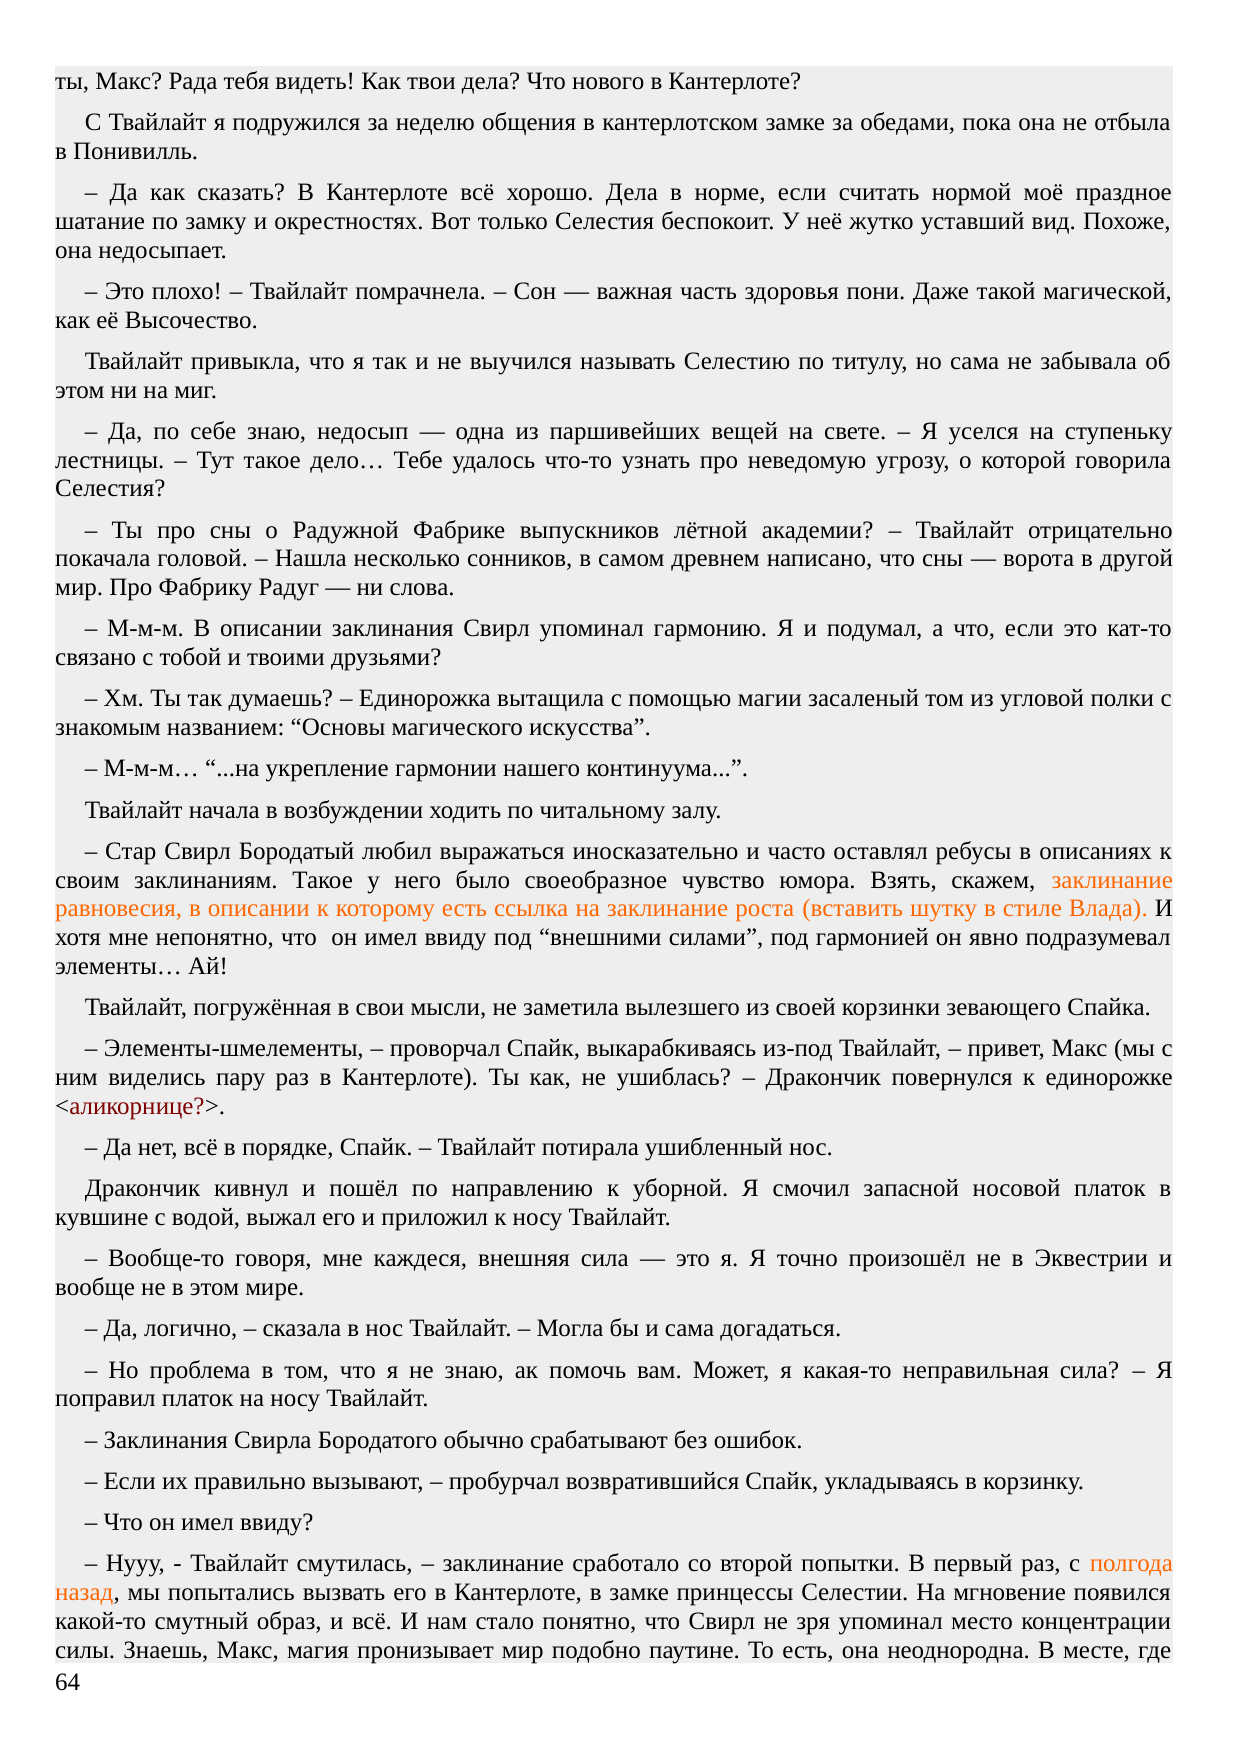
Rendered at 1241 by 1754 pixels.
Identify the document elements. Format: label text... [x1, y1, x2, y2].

text – Вообще-то говоря, мне каждеся, внешняя сила — это я. Я точно произошёл не в Эквестрии и вообще не в этом мире. [55, 1243, 1173, 1301]
text – Да нет, всё в порядке, Спайк. – Твайлайт потирала ушибленный нос. [55, 1132, 1173, 1161]
text – Но проблема в том, что я не знаю, ак помочь вам. Может, я какая-то неправильная сила? – Я поправил платок на носу Твайлайт. [55, 1355, 1173, 1412]
text Твайлайт начала в возбуждении ходить по читальному залу. [55, 795, 1173, 823]
text Твайлайт привыкла, что я так и не выучился называть Селестию по титулу, но сама не забывала об этом ни на миг. [55, 346, 1173, 403]
text – Элементы-шмелементы, – проворчал Спайк, выкарабкиваясь из-под Твайлайт, – привет, Макс (мы с ним виделись пару раз в Кантерлоте). Ты как, не ушиблась? – Дракончик повернулся к единорожке <аликорнице?>. [55, 1033, 1173, 1120]
text Твайлайт, погружённая в свои мысли, не заметила вылезшего из своей корзинки зевающего Спайка. [55, 992, 1173, 1021]
text – Если их правильно вызывают, – пробурчал возвратившийся Спайк, укладываясь в корзинку. [55, 1466, 1173, 1495]
text – Заклинания Свирла Бородатого обычно срабатывают без ошибок. [55, 1425, 1173, 1453]
text – Что он имел ввиду? [55, 1507, 1173, 1536]
text – Хм. Ты так думаешь? – Единорожка вытащила с помощью магии засаленый том из угловой полки с знакомым названием: “Основы магического искусства”. [55, 683, 1173, 741]
text – Стар Свирл Бородатый любил выражаться иносказательно и часто оставлял ребусы в описаниях к своим заклинаниям. Такое у него было своеобразное чувство юмора. Взять, скажем, заклинание равновесия, в описании к которому есть ссылка на заклинание роста (вставить шутку в стиле Влада). И хотя мне непонятно, что он имел ввиду под “внешними силами”, под гармонией он явно подразумевал элементы… Ай! [55, 836, 1173, 980]
text – Ты про сны о Радужной Фабрике выпускников лётной академии? – Твайлайт отрицательно покачала головой. – Нашла несколько сонников, в самом древнем написано, что сны — ворота в другой мир. Про Фабрику Радуг — ни слова. [55, 515, 1173, 601]
text – Да, по себе знаю, недосып — одна из паршивейших вещей на свете. – Я уселся на ступеньку лестницы. – Тут такое дело… Тебе удалось что-то узнать про неведомую угрозу, о которой говорила Селестия? [55, 416, 1173, 502]
text ты, Макс? Рада тебя видеть! Как твои дела? Что нового в Кантерлоте? [55, 66, 1173, 95]
text Дракончик кивнул и пошёл по направлению к уборной. Я смочил запасной носовой платок в кувшине с водой, выжал его и приложил к носу Твайлайт. [55, 1173, 1173, 1231]
text – Нууу, - Твайлайт смутилась, – заклинание сработало со второй попытки. В первый раз, с полгода назад, мы попытались вызвать его в Кантерлоте, в замке принцессы Селестии. На мгновение появился какой-то смутный образ, и всё. И нам стало понятно, что Свирл не зря упоминал место концентрации силы. Знаешь, Макс, магия пронизывает мир подобно паутине. То есть, она неоднородна. В месте, где [55, 1548, 1173, 1663]
text – М-м-м. В описании заклинания Свирл упоминал гармонию. Я и подумал, а что, если это кат-то связано с тобой и твоими друзьями? [55, 613, 1173, 671]
text – Да, логично, – сказала в нос Твайлайт. – Могла бы и сама догадаться. [55, 1313, 1173, 1342]
text – Это плохо! – Твайлайт помрачнела. – Сон — важная часть здоровья пони. Даже такой магической, как её Высочество. [55, 276, 1173, 333]
text С Твайлайт я подружился за неделю общения в кантерлотском замке за обедами, пока она не отбыла в Понивилль. [55, 107, 1173, 165]
text – Да как сказать? В Кантерлоте всё хорошо. Дела в норме, если считать нормой моё праздное шатание по замку и окрестностях. Вот только Селестия беспокоит. У неё жутко уставший вид. Похоже, она недосыпает. [55, 177, 1173, 263]
text – М-м-м… “...на укрепление гармонии нашего континуума...”. [55, 753, 1173, 782]
